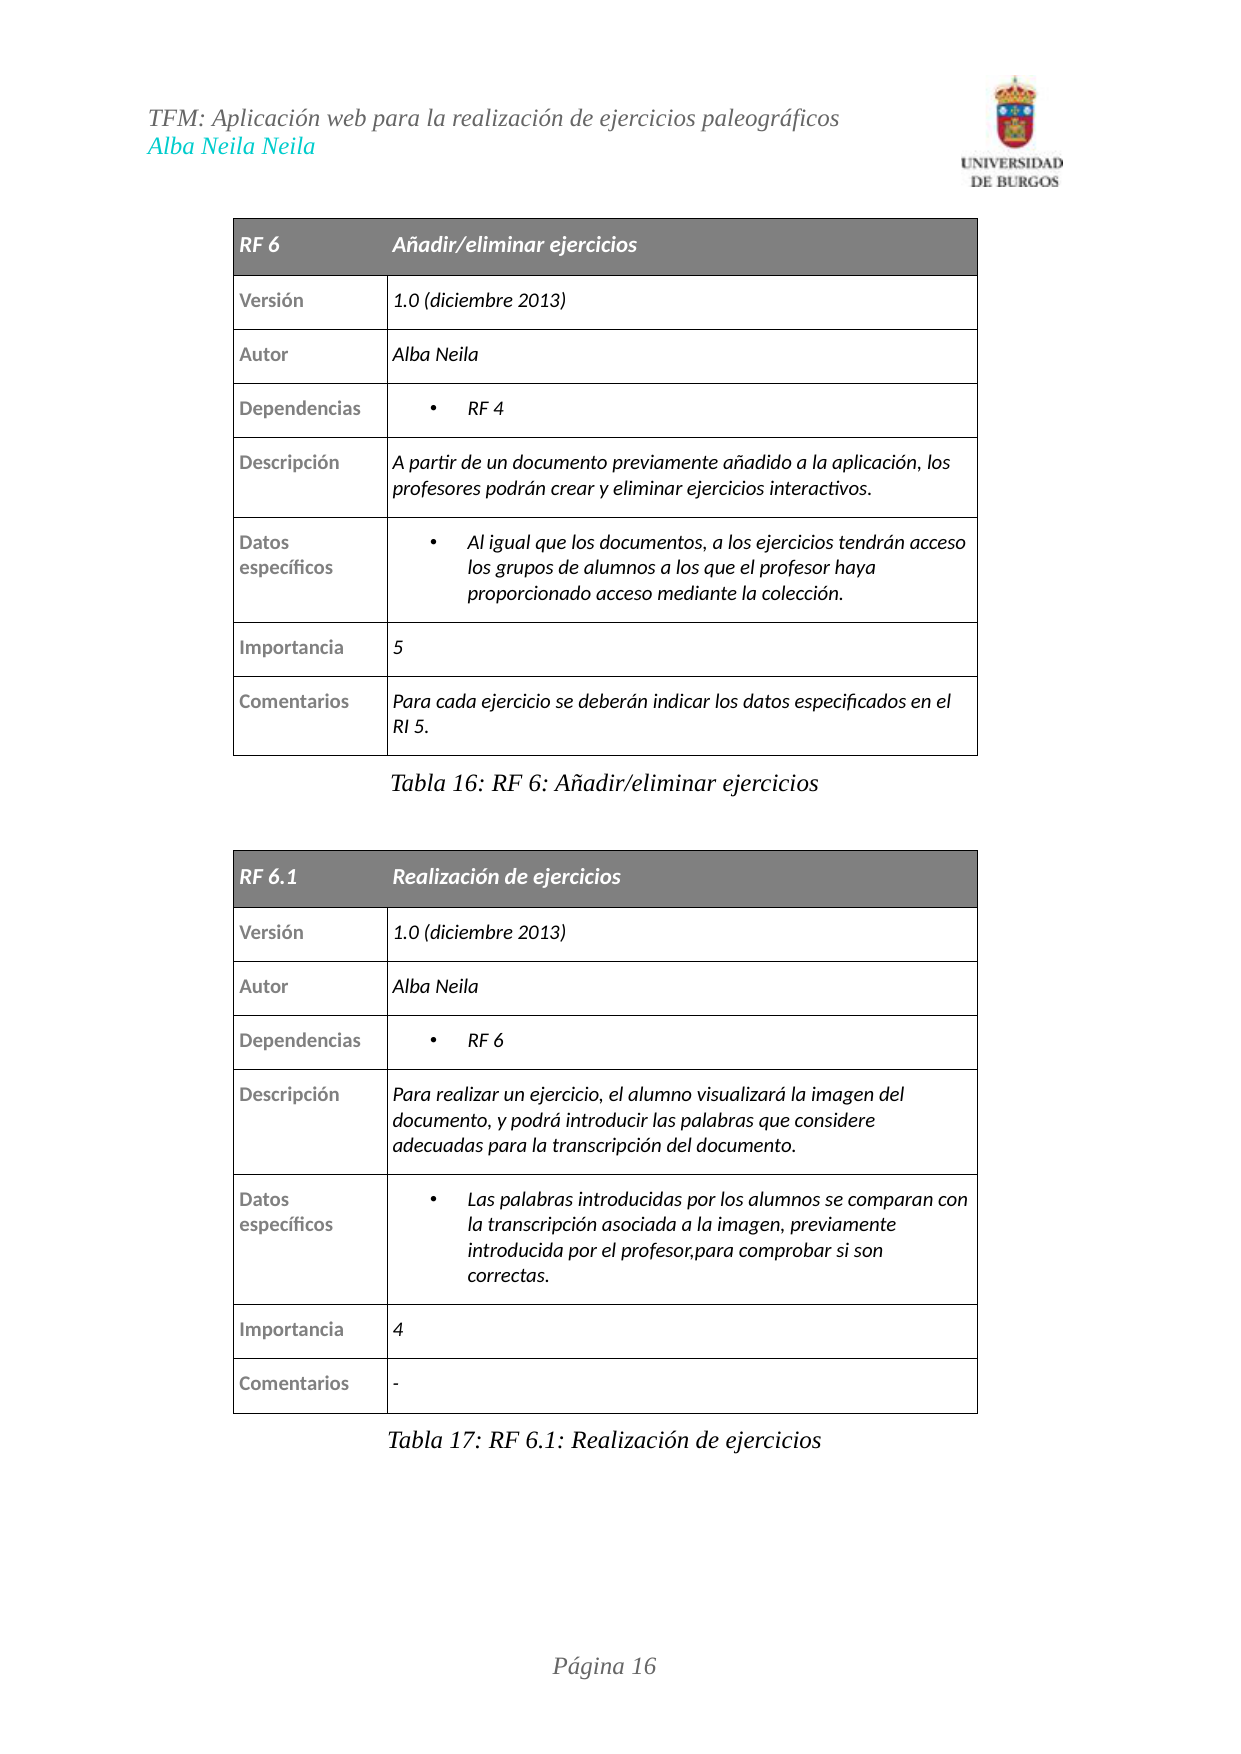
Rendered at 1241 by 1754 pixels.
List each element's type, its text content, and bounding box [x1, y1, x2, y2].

table_cell Al igual que los documentos, a los ejercicios tendrán acceso los grupos de alumnos a los que el profesor haya proporcionado acceso mediante la colección. [388, 518, 977, 622]
table_cell Dependencias [234, 384, 387, 437]
text Tabla 16: RF 6: Añadir/eliminar ejercicios [148, 768, 1063, 796]
table_header Añadir/eliminar ejercicios [387, 219, 977, 275]
text Tabla 17: RF 6.1: Realización de ejercicios [148, 1425, 1063, 1454]
table_cell Importancia [234, 623, 387, 676]
table_cell Versión [234, 276, 387, 329]
picture [961, 75, 1063, 187]
table_cell Alba Neila [388, 962, 977, 1015]
table_cell Para realizar un ejercicio, el alumno visualizará la imagen del documento, y podrá introducir las palabras que considere adecuadas para la transcripción del documento. [388, 1070, 977, 1174]
table_cell 4 [388, 1305, 977, 1358]
table_cell Autor [234, 330, 387, 383]
table_cell RF 4 [388, 384, 977, 437]
table_cell Comentarios [234, 677, 387, 755]
table_cell A partir de un documento previamente añadido a la aplicación, los profesores podrán crear y eliminar ejercicios interactivos. [388, 438, 977, 517]
table_cell Las palabras introducidas por los alumnos se comparan con la transcripción asociada a la imagen, previamente introducida por el profesor,para comprobar si son correctas. [388, 1175, 977, 1304]
table_cell Comentarios [234, 1359, 387, 1412]
table_cell - [388, 1359, 977, 1412]
table_header RF 6 [234, 219, 387, 275]
table_cell Versión [234, 908, 387, 961]
table_cell 1.0 (diciembre 2013) [388, 276, 977, 329]
table_header Realización de ejercicios [387, 851, 977, 907]
table_cell Datos específicos [234, 518, 387, 622]
table_cell 5 [388, 623, 977, 676]
table_cell Datos específicos [234, 1175, 387, 1304]
table_cell Para cada ejercicio se deberán indicar los datos especificados en el RI 5. [388, 677, 977, 755]
table_cell Alba Neila [388, 330, 977, 383]
table_cell Descripción [234, 438, 387, 517]
table_cell RF 6 [388, 1016, 977, 1069]
table_header RF 6.1 [234, 851, 387, 907]
table_cell Dependencias [234, 1016, 387, 1069]
table_cell Autor [234, 962, 387, 1015]
table_cell Importancia [234, 1305, 387, 1358]
table_cell 1.0 (diciembre 2013) [388, 908, 977, 961]
table_cell Descripción [234, 1070, 387, 1174]
